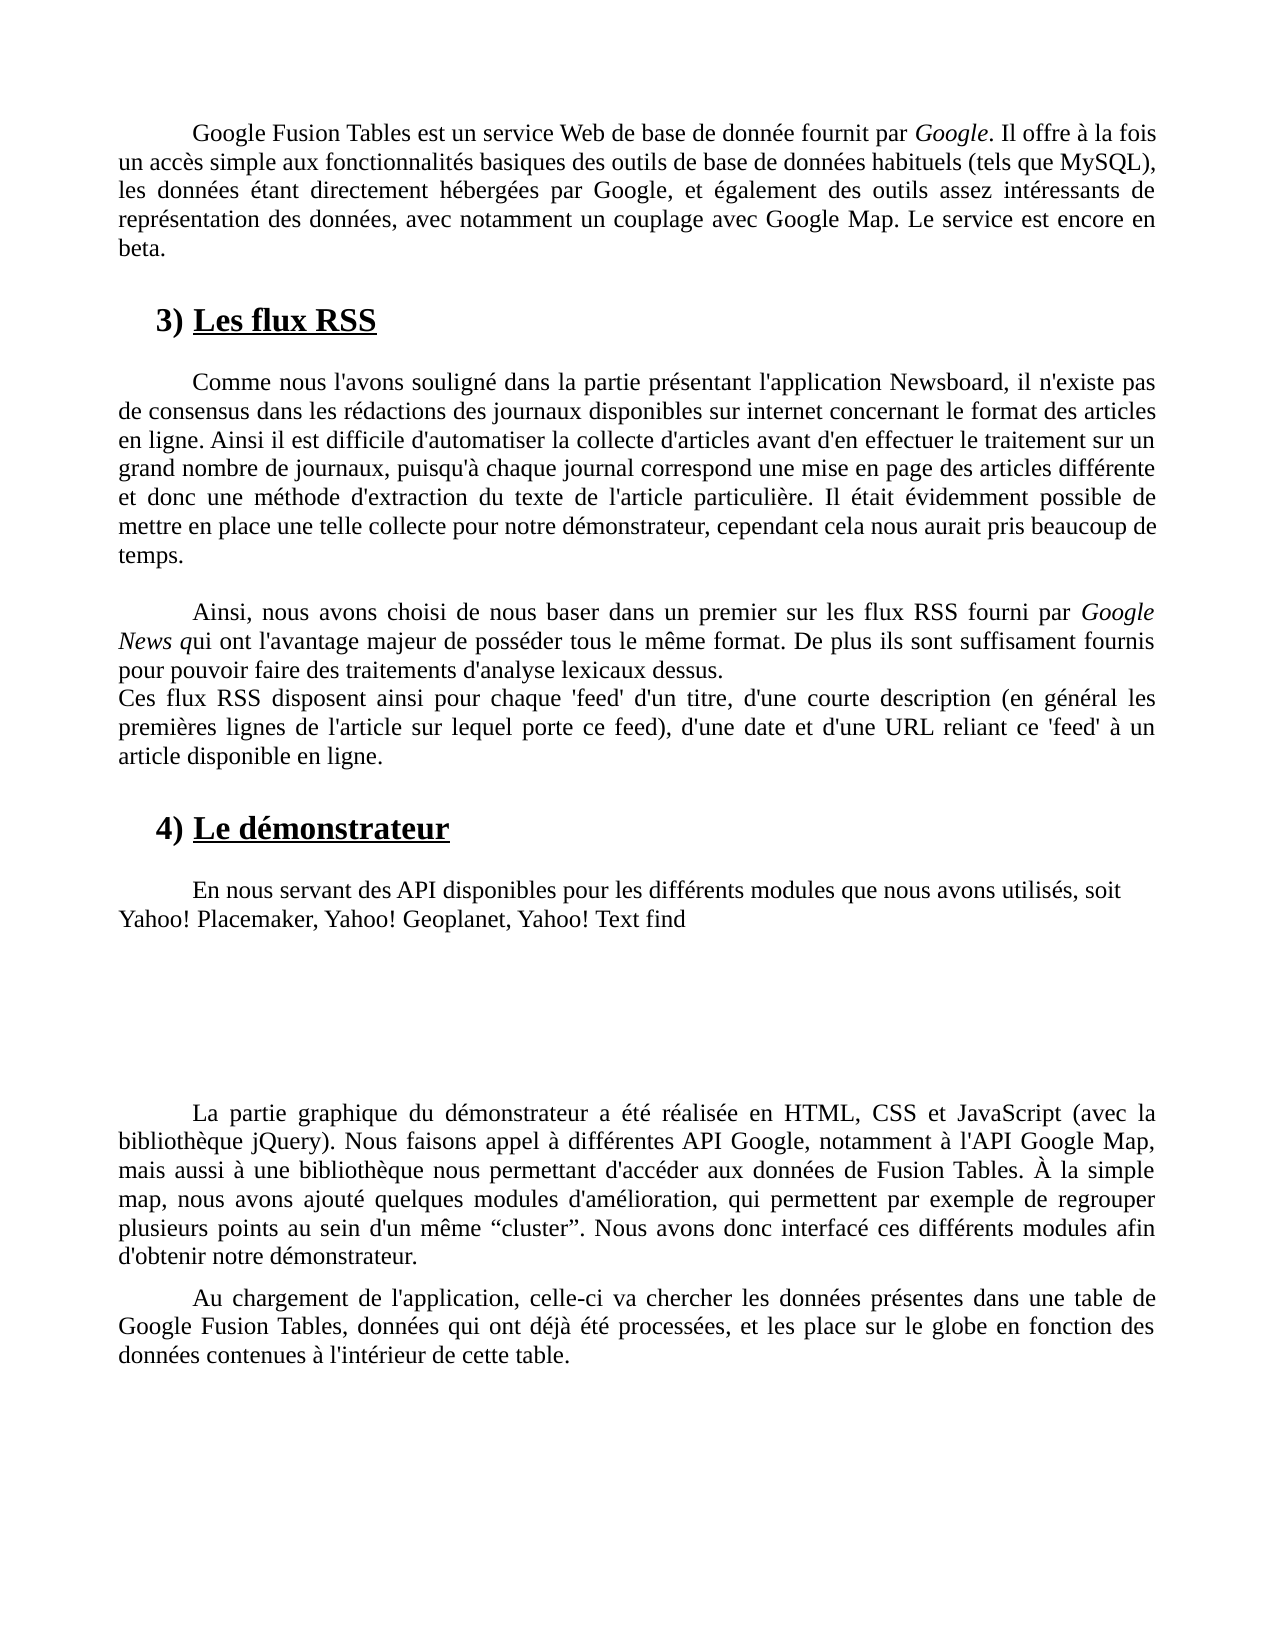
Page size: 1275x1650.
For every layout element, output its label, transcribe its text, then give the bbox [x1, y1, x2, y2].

text En nous servant des API disponibles pour les différents modules que nous avons utilisés, soit Yahoo! Placemaker, Yahoo! Geoplanet, Yahoo! Text find [118, 875, 1157, 933]
text La partie graphique du démonstrateur a été réalisée en HTML, CSS et JavaScript (avec la bibliothèque jQuery). Nous faisons appel à différentes API Google, notamment à l'API Google Map, mais aussi à une bibliothèque nous permettant d'accéder aux données de Fusion Tables. À la simple map, nous avons ajouté quelques modules d'amélioration, qui permettent par exemple de regrouper plusieurs points au sein d'un même “cluster”. Nous avons donc interfacé ces différents modules afin d'obtenir notre démonstrateur. [118, 1098, 1157, 1270]
list Les flux RSS [156, 300, 1157, 338]
text Comme nous l'avons souligné dans la partie présentant l'application Newsboard, il n'existe pas de consensus dans les rédactions des journaux disponibles sur internet concernant le format des articles en ligne. Ainsi il est difficile d'automatiser la collecte d'articles avant d'en effectuer le traitement sur un grand nombre de journaux, puisqu'à chaque journal correspond une mise en page des articles différente et donc une méthode d'extraction du texte de l'article particulière. Il était évidemment possible de mettre en place une telle collecte pour notre démonstrateur, cependant cela nous aurait pris beaucoup de temps. [118, 367, 1157, 568]
text Google Fusion Tables est un service Web de base de donnée fournit par Google. Il offre à la fois un accès simple aux fonctionnalités basiques des outils de base de données habituels (tels que MySQL), les données étant directement hébergées par Google, et également des outils assez intéressants de représentation des données, avec notamment un couplage avec Google Map. Le service est encore en beta. [118, 118, 1157, 262]
list Le démonstrateur [156, 808, 1157, 846]
text Ainsi, nous avons choisi de nous baser dans un premier sur les flux RSS fourni par Google News qui ont l'avantage majeur de posséder tous le même format. De plus ils sont suffisament fournis pour pouvoir faire des traitements d'analyse lexicaux dessus. [118, 597, 1157, 683]
text Au chargement de l'application, celle-ci va chercher les données présentes dans une table de Google Fusion Tables, données qui ont déjà été processées, et les place sur le globe en fonction des données contenues à l'intérieur de cette table. [118, 1283, 1157, 1369]
text Ces flux RSS disposent ainsi pour chaque 'feed' d'un titre, d'une courte description (en général les premières lignes de l'article sur lequel porte ce feed), d'une date et d'une URL reliant ce 'feed' à un article disponible en ligne. [118, 683, 1157, 770]
